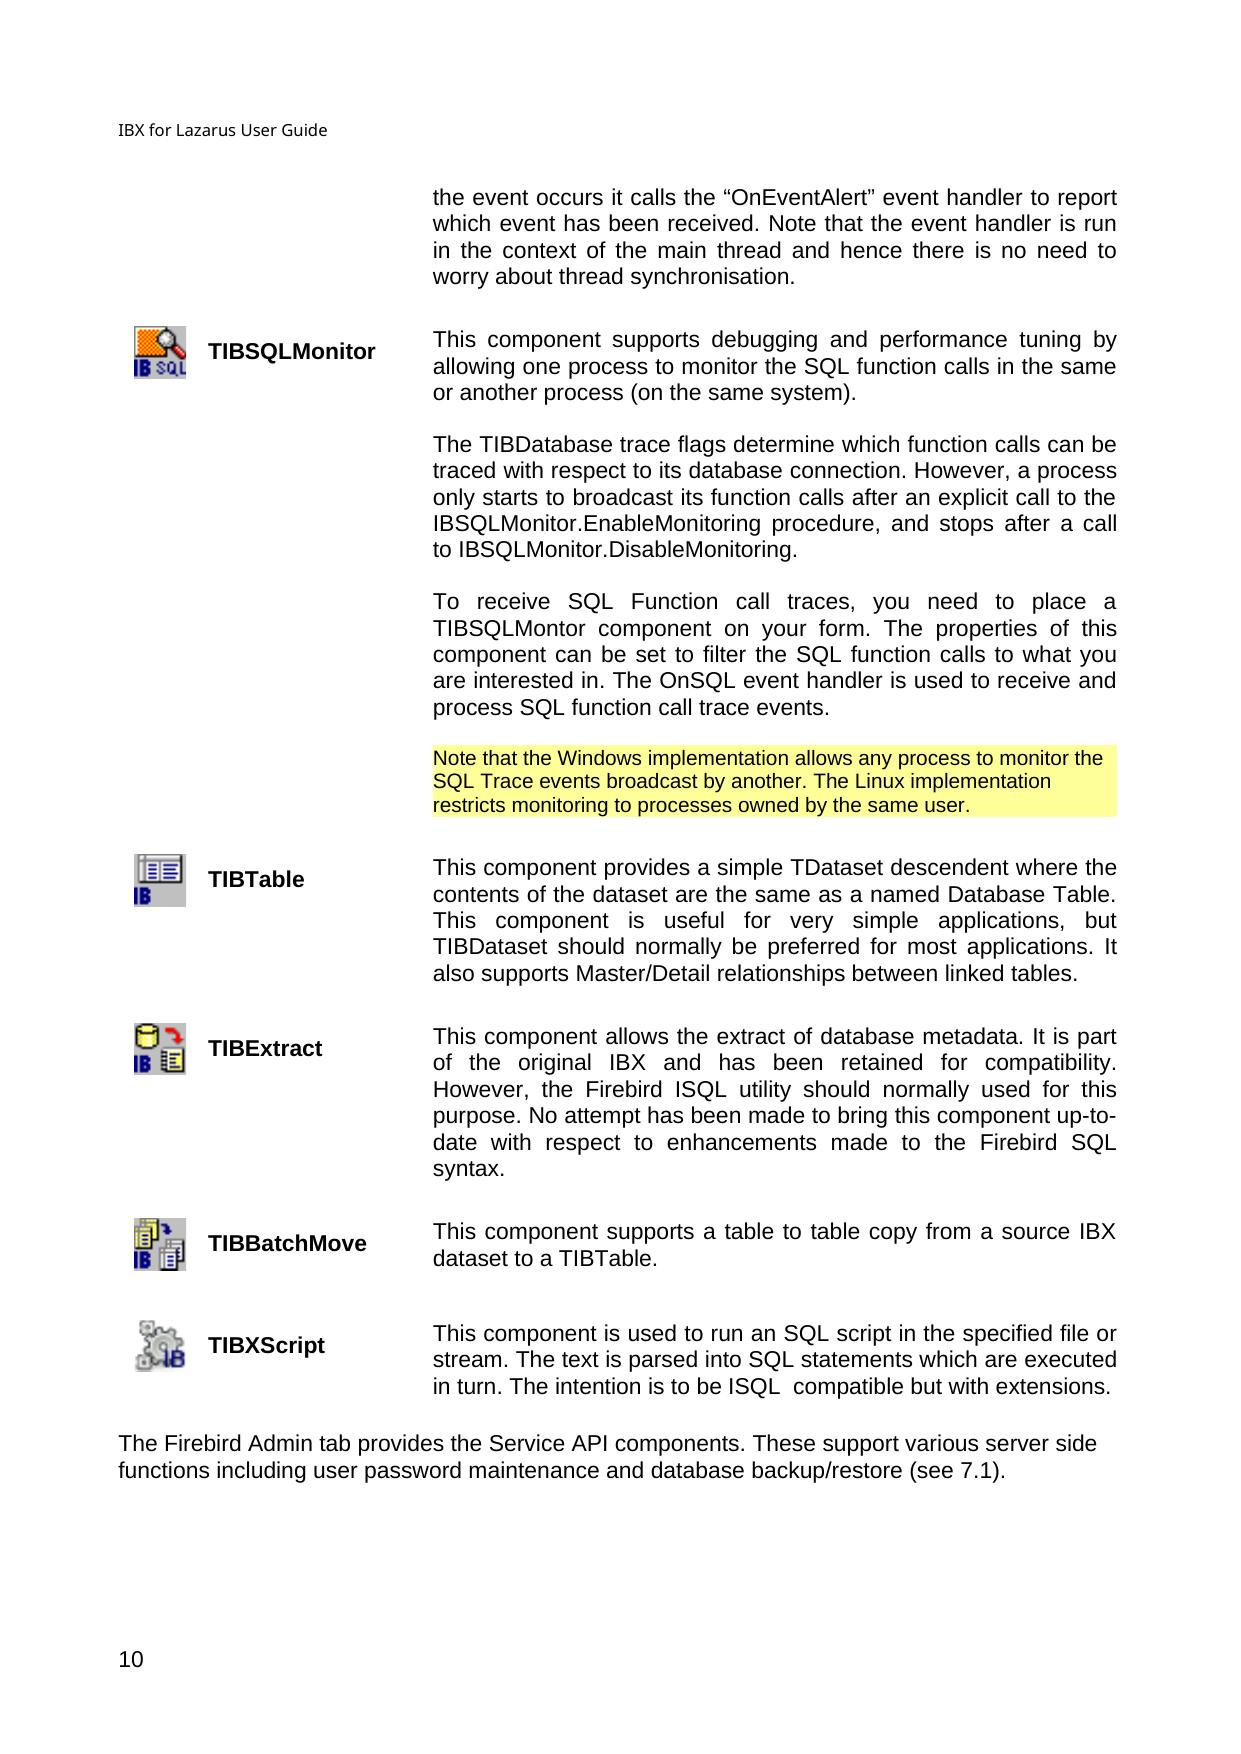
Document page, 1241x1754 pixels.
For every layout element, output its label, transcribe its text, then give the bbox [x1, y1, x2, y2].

table_cell [202, 178, 427, 321]
table_cell [118, 1314, 202, 1430]
table_cell TIBTable [202, 849, 427, 1017]
table_cell This component supports debugging and performance tuning by allowing one process to monitor the SQL function calls in the same or another process (on the same system). The TIBDatabase trace flags determine which function calls can be traced with respect to its database connection. However, a process only starts to broadcast its function calls after an explicit call to the IBSQLMonitor.EnableMonitoring procedure, and stops after a call to IBSQLMonitor.DisableMonitoring. To receive SQL Function call traces, you need to place a TIBSQLMontor component on your form. The properties of this component can be set to filter the SQL function calls to what you are interested in. The OnSQL event handler is used to receive and process SQL function call trace events. Note that the Windows implementation allows any process to monitor the SQL Trace events broadcast by another. The Linux implementation restricts monitoring to processes owned by the same user. [427, 321, 1123, 848]
table_cell [118, 178, 202, 321]
picture [134, 1320, 187, 1372]
picture [134, 1218, 187, 1271]
table_cell [118, 1017, 202, 1212]
table_cell This component is used to run an SQL script in the specified file or stream. The text is parsed into SQL statements which are executed in turn. The intention is to be ISQL compatible but with extensions. [427, 1314, 1123, 1430]
table_cell TIBExtract [202, 1017, 427, 1212]
table_cell [118, 849, 202, 1017]
table_cell This component provides a simple TDataset descendent where the contents of the dataset are the same as a named Database Table. This component is useful for very simple applications, but TIBDataset should normally be preferred for most applications. It also supports Master/Detail relationships between linked tables. [427, 849, 1123, 1017]
table_cell TIBXScript [202, 1314, 427, 1430]
table_cell the event occurs it calls the “OnEventAlert” event handler to report which event has been received. Note that the event handler is run in the context of the main thread and hence there is no need to worry about thread synchronisation. [427, 178, 1123, 321]
table_cell TIBSQLMonitor [202, 321, 427, 848]
picture [134, 326, 187, 379]
table_cell This component supports a table to table copy from a source IBX dataset to a TIBTable. [427, 1213, 1123, 1314]
table_cell [118, 321, 202, 848]
table_cell This component allows the extract of database metadata. It is part of the original IBX and has been retained for compatibility. However, the Firebird ISQL utility should normally used for this purpose. No attempt has been made to bring this component up-to-date with respect to enhancements made to the Firebird SQL syntax. [427, 1017, 1123, 1212]
table_cell TIBBatchMove [202, 1213, 427, 1314]
table_cell [118, 1213, 202, 1314]
text The Firebird Admin tab provides the Service API components. These support various server side functions including user password maintenance and database backup/restore (see 7.1). [118, 1430, 1122, 1483]
picture [134, 1023, 187, 1075]
picture [134, 854, 187, 907]
